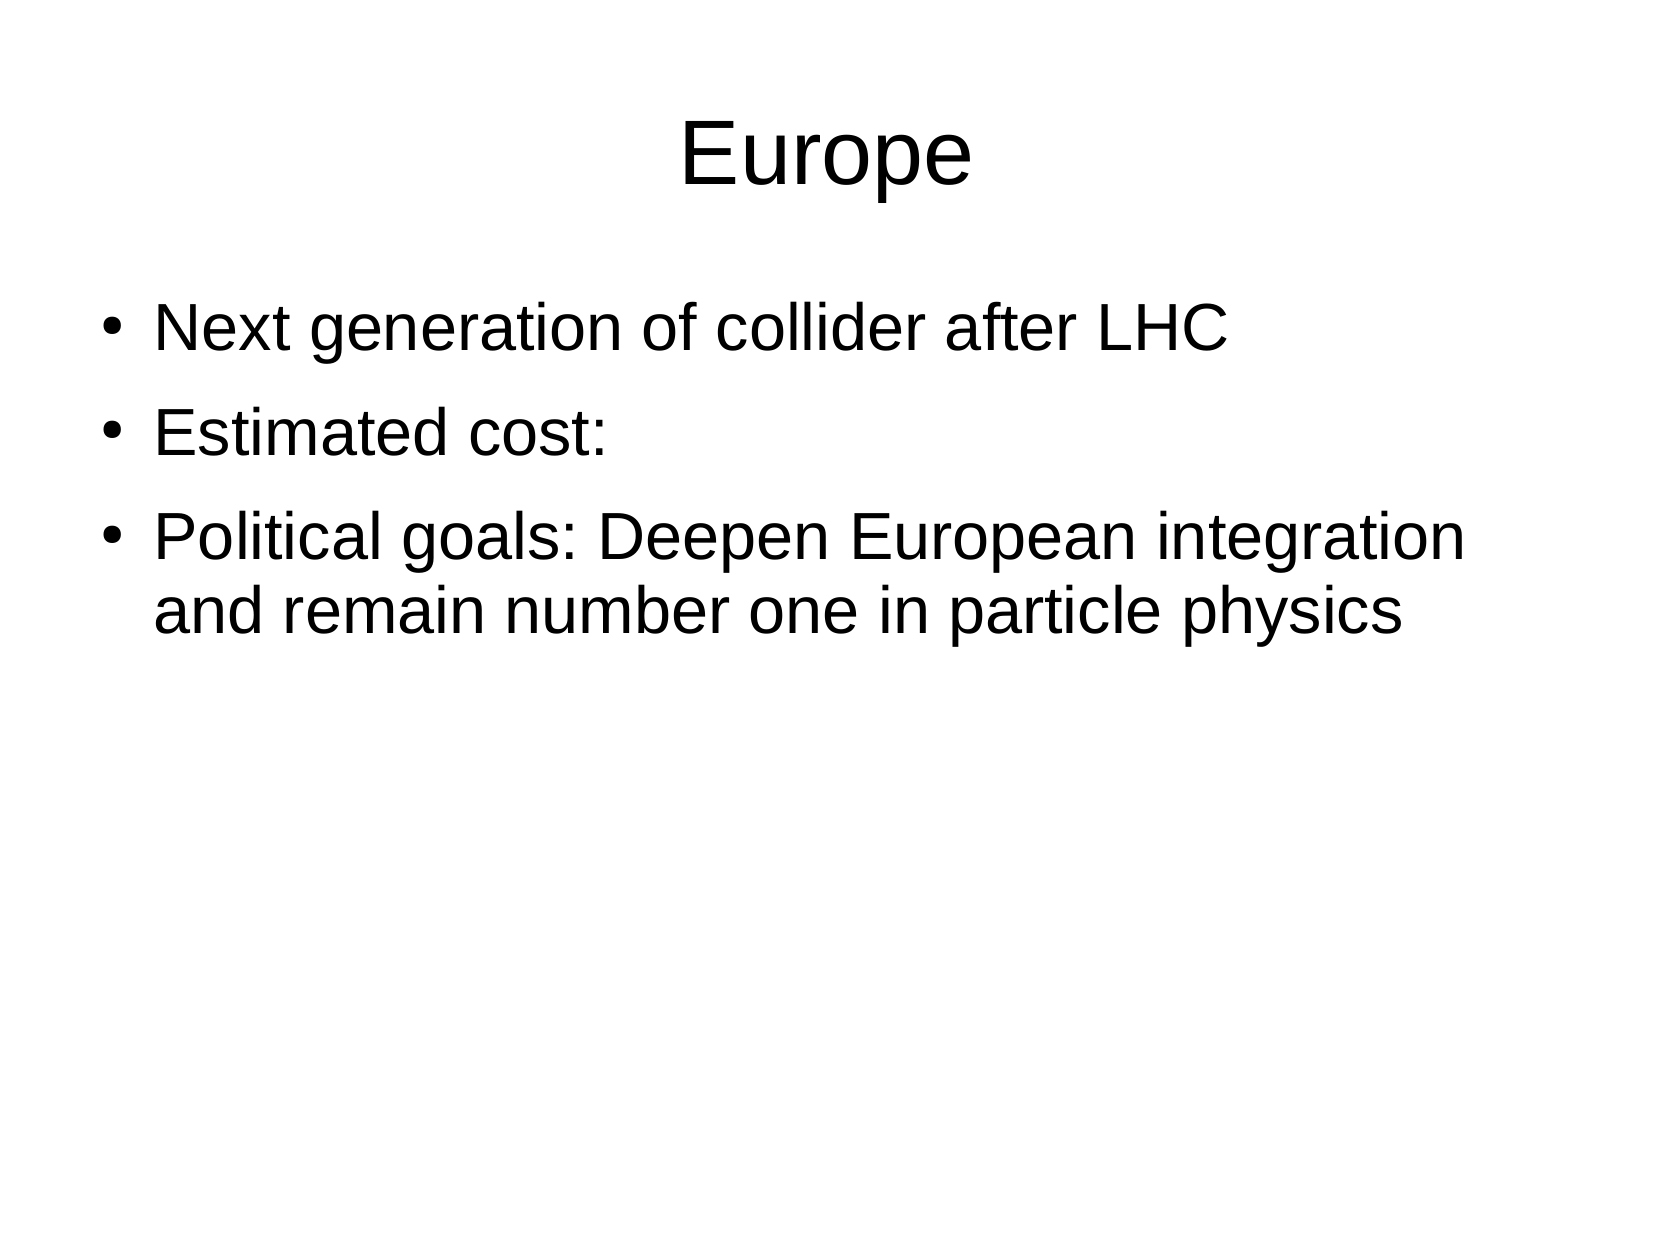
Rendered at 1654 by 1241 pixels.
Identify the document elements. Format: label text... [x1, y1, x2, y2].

list Next generation of collider after LHC Estimated cost: Political goals: Deepen European integration and remain number one in particle physics [82, 290, 1571, 1010]
title Europe [82, 49, 1571, 257]
